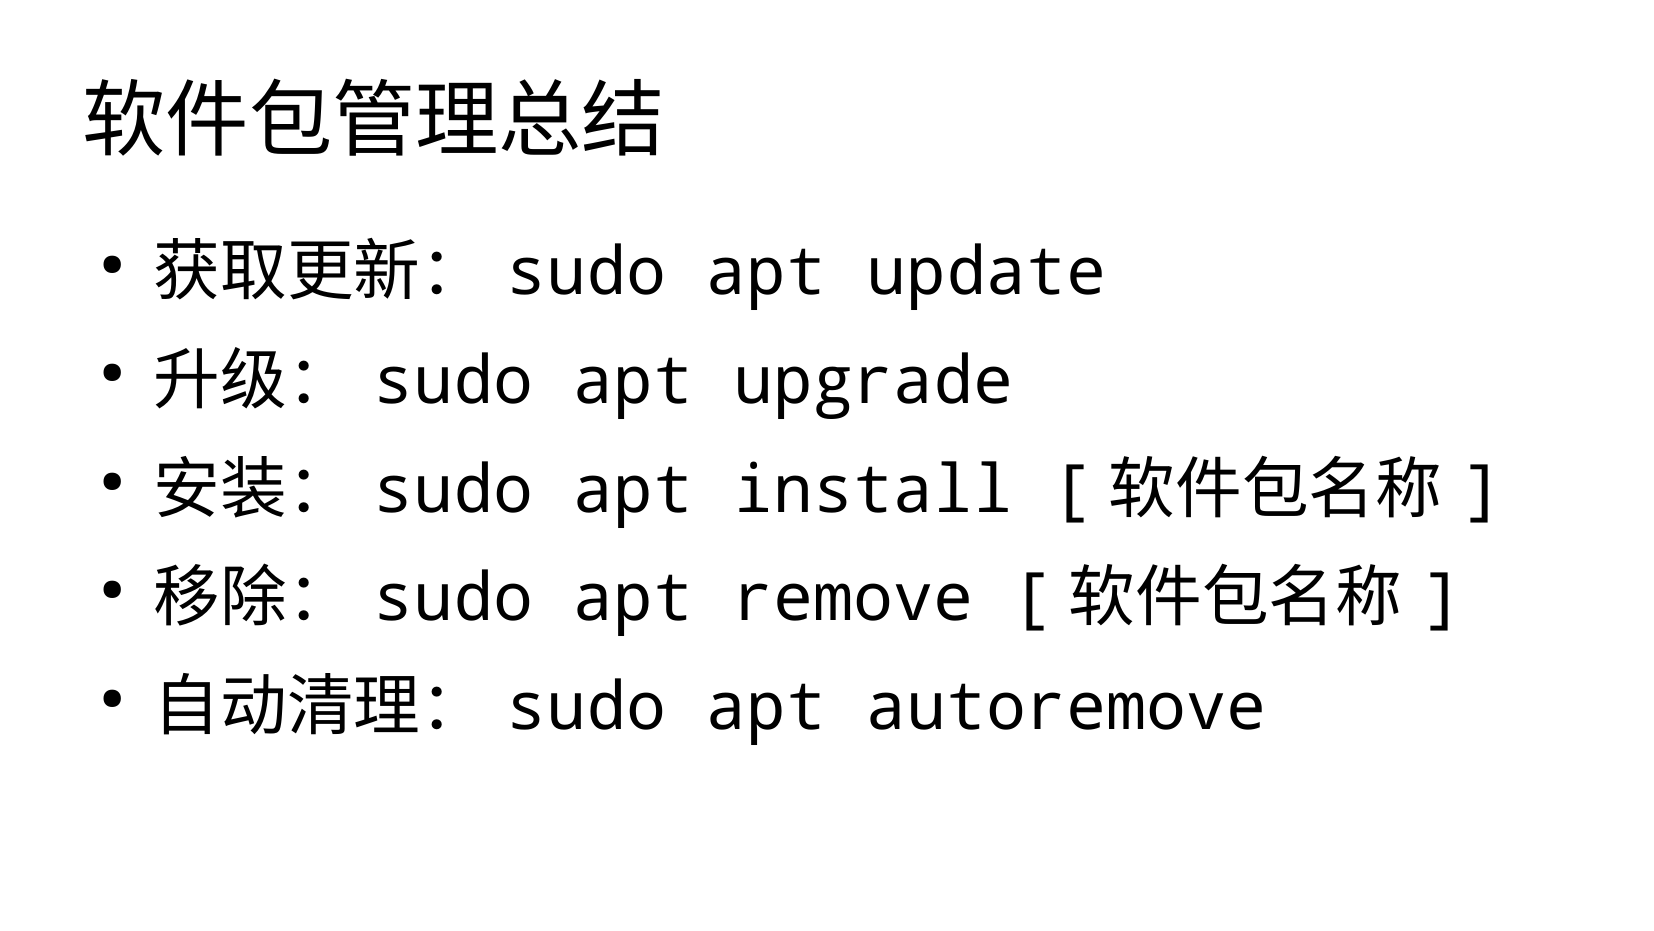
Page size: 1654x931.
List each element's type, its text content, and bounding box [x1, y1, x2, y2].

title 软件包管理总结 [82, 37, 1571, 189]
list 获取更新：sudo apt update 升级：sudo apt upgrade 安装：sudo apt install [软件包名称] 移除：sudo apt remove [软件包名称] 自动清理：sudo apt autoremove [82, 217, 1571, 863]
